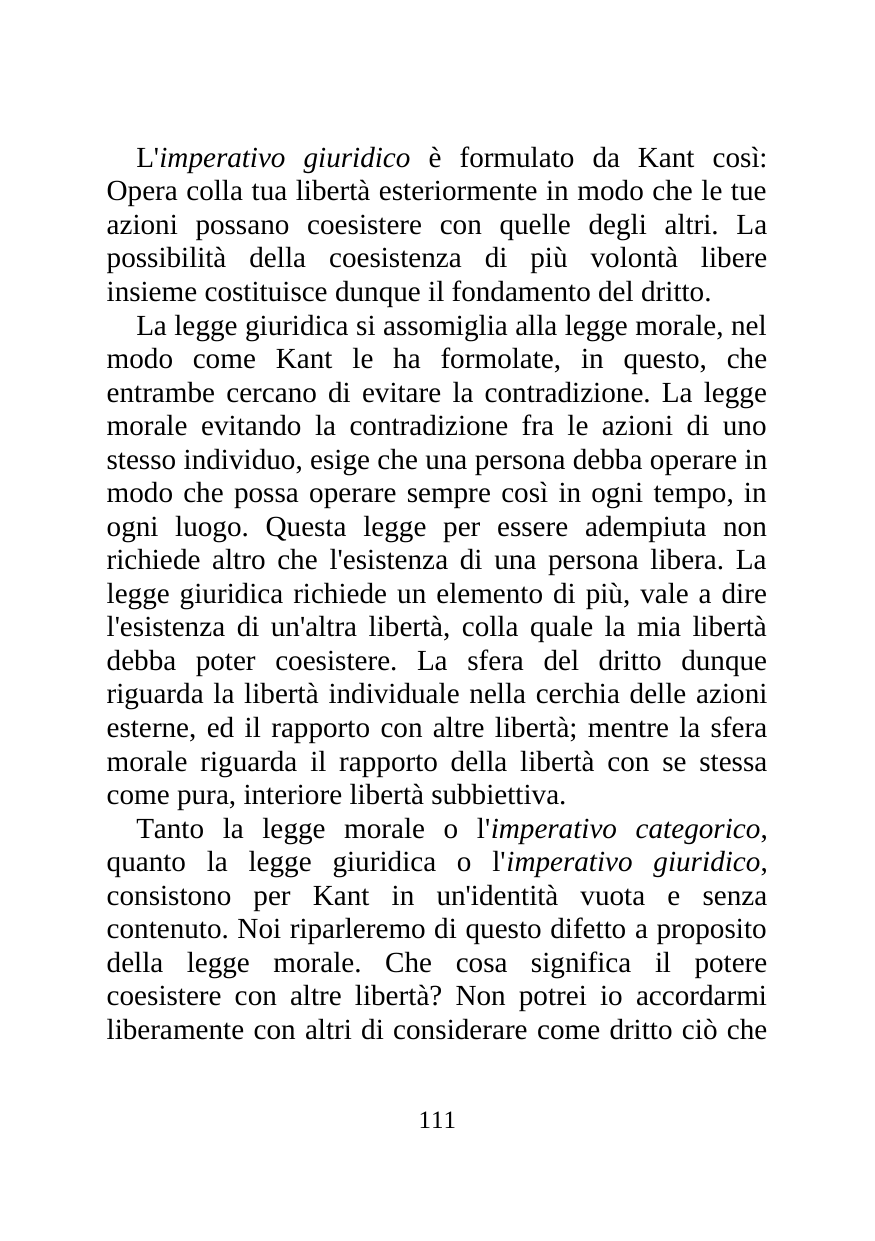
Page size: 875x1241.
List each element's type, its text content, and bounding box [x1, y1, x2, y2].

text La legge giuridica si assomiglia alla legge morale, nel modo come Kant le ha formolate, in questo, che entrambe cercano di evitare la contradizione. La legge morale evitando la contradizione fra le azioni di uno stesso individuo, esige che una persona debba operare in modo che possa operare sempre così in ogni tempo, in ogni luogo. Questa legge per essere adempiuta non richiede altro che l'esistenza di una persona libera. La legge giuridica richiede un elemento di più, vale a dire l'esistenza di un'altra libertà, colla quale la mia libertà debba poter coesistere. La sfera del dritto dunque riguarda la libertà individuale nella cerchia delle azioni esterne, ed il rapporto con altre libertà; mentre la sfera morale riguarda il rapporto della libertà con se stessa come pura, interiore libertà subbiettiva. [106, 308, 768, 811]
text L'imperativo giuridico è formulato da Kant così: Opera colla tua libertà esteriormente in modo che le tue azioni possano coesistere con quelle degli altri. La possibilità della coesistenza di più volontà libere insieme costituisce dunque il fondamento del dritto. [106, 140, 768, 308]
text Tanto la legge morale o l'imperativo categorico, quanto la legge giuridica o l'imperativo giuridico, consistono per Kant in un'identità vuota e senza contenuto. Noi riparleremo di questo difetto a proposito della legge morale. Che cosa significa il potere coesistere con altre libertà? Non potrei io accordarmi liberamente con altri di considerare come dritto ciò che [106, 811, 768, 1046]
